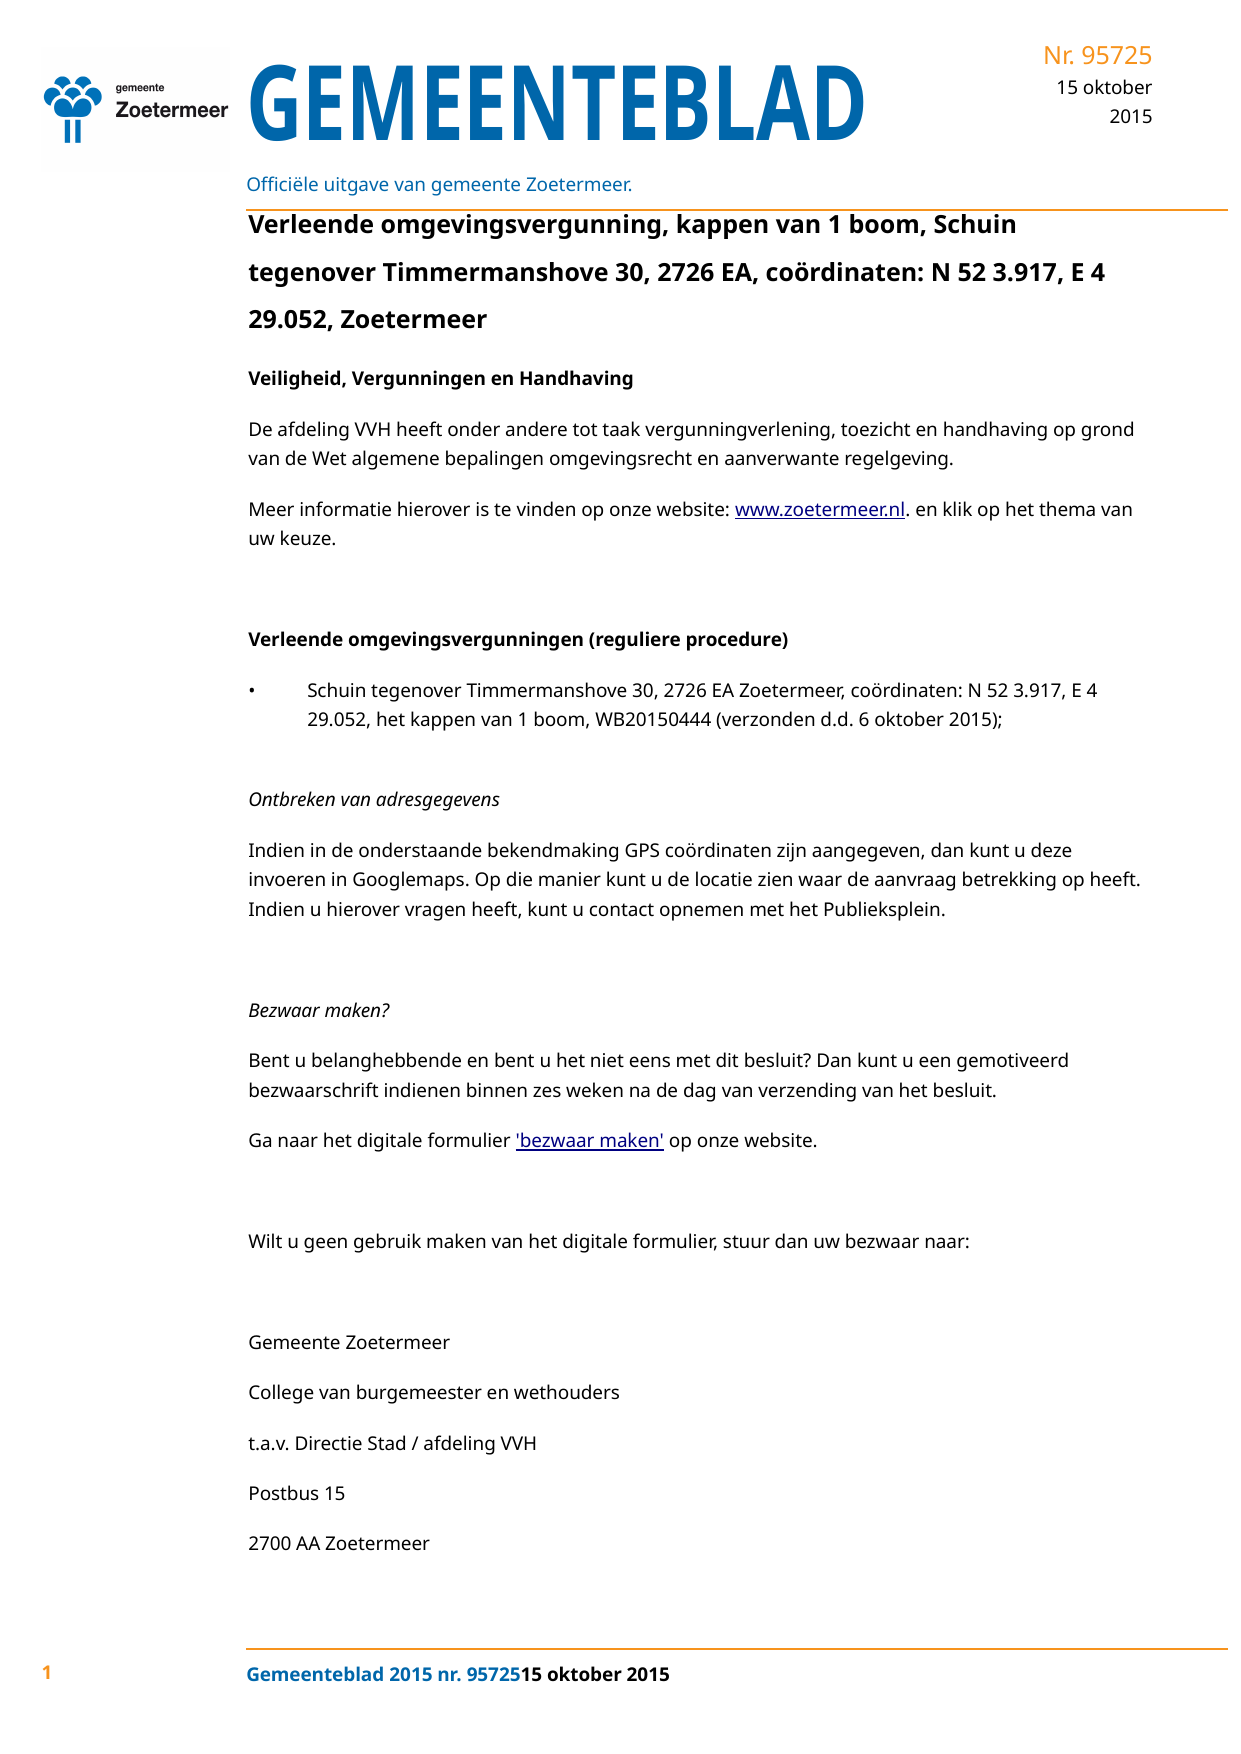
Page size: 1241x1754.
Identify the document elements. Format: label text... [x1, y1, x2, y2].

text De afdeling VVH heeft onder andere tot taak vergunningverlening, toezicht en handhaving op grond van de Wet algemene bepalingen omgevingsrecht en aanverwante regelgeving. [248, 416, 1152, 471]
text t.a.v. Directie Stad / afdeling VVH [248, 1430, 1152, 1455]
text Bent u belanghebbende en bent u het niet eens met dit besluit? Dan kunt u een gemotiveerd bezwaarschrift indienen binnen zes weken na de dag van verzending van het besluit. [248, 1047, 1152, 1102]
text College van burgemeester en wethouders [248, 1379, 1152, 1405]
text Wilt u geen gebruik maken van het digitale formulier, stuur dan uw bezwaar naar: [248, 1228, 1152, 1254]
text Verleende omgevingsvergunningen (reguliere procedure) [248, 626, 1152, 652]
list Schuin tegenover Timmermanshove 30, 2726 EA Zoetermeer, coördinaten: N 52 3.917, E 4 29.052, het kappen van 1 boom, WB20150444 (verzonden d.d. 6 oktober 2015); [248, 677, 1152, 732]
text Gemeente Zoetermeer [248, 1329, 1152, 1354]
picture [41, 47, 231, 172]
text Bezwaar maken? [248, 997, 1152, 1022]
text Postbus 15 [248, 1480, 1152, 1506]
text Veiligheid, Vergunningen en Handhaving [248, 366, 1152, 391]
text Verleende omgevingsvergunning, kappen van 1 boom, Schuin tegenover Timmermanshove 30, 2726 EA, coördinaten: N 52 3.917, E 4 29.052, Zoetermeer [248, 211, 1152, 336]
text Ontbreken van adresgegevens [248, 786, 1152, 812]
text Indien in de onderstaande bekendmaking GPS coördinaten zijn aangegeven, dan kunt u deze invoeren in Googlemaps. Op die manier kunt u de locatie zien waar de aanvraag betrekking op heeft. Indien u hierover vragen heeft, kunt u contact opnemen met het Publieksplein. [248, 837, 1152, 922]
text Ga naar het digitale formulier 'bezwaar maken' op onze website. [248, 1127, 1152, 1153]
text 2700 AA Zoetermeer [248, 1531, 1152, 1556]
text Meer informatie hierover is te vinden op onze website: www.zoetermeer.nl. en klik op het thema van uw keuze. [248, 496, 1152, 551]
